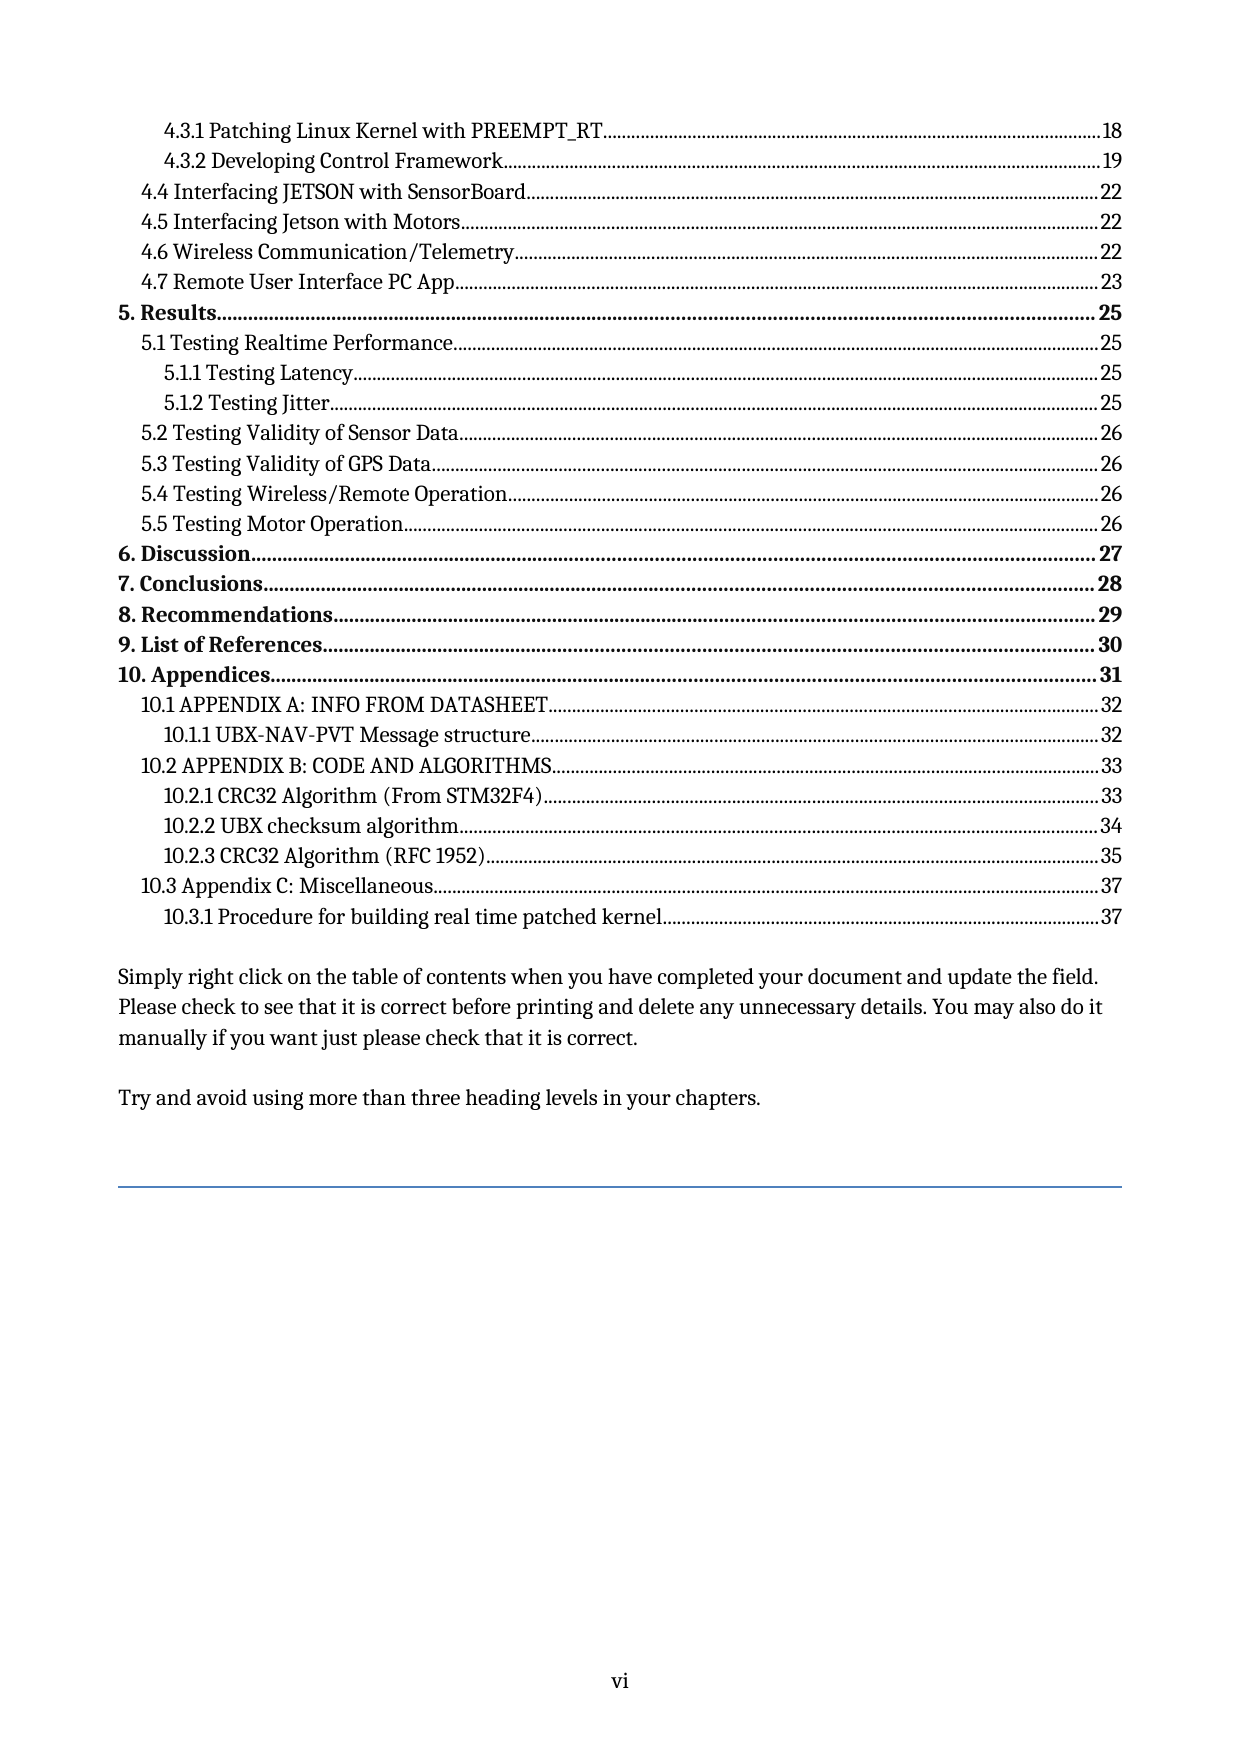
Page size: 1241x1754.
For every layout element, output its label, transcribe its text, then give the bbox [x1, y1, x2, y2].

text 5.1 Testing Realtime Performance. 25 [141, 329, 1122, 356]
text 4.6 Wireless Communication/Telemetry 22 [141, 239, 1122, 265]
text 6. Discussion 27 [118, 541, 1122, 567]
text 10.2.2 UBX checksum algorithm 34 [164, 813, 1122, 839]
text 5.1.2 Testing Jitter 25 [164, 390, 1122, 416]
text 5.2 Testing Validity of Sensor Data 26 [141, 420, 1122, 447]
text 5.5 Testing Motor Operation 26 [141, 511, 1122, 537]
text 4.5 Interfacing Jetson with Motors 22 [141, 209, 1122, 235]
text 4.7 Remote User Interface PC App 23 [141, 269, 1122, 296]
text 10.3 Appendix C: Miscellaneous 37 [141, 873, 1122, 900]
text 10. Appendices 31 [118, 662, 1122, 688]
text 10.3.1 Procedure for building real time patched kernel 37 [164, 903, 1122, 930]
text 4.3.2 Developing Control Framework 19 [164, 148, 1122, 175]
text 10.2.3 CRC32 Algorithm (RFC 1952) 35 [164, 843, 1122, 869]
text 10.2.1 CRC32 Algorithm (From STM32F4) 33 [164, 783, 1122, 809]
text 8. Recommendations 29 [118, 601, 1122, 628]
text 5.1.1 Testing Latency 25 [164, 360, 1122, 386]
text Try and avoid using more than three heading levels in your chapters. [118, 1085, 1122, 1111]
text Simply right click on the table of contents when you have completed your document and update the field. Please check to see that it is correct before printing and delete any unnecessary details. You may also do it manually if you want just please check that it is correct. [118, 964, 1122, 1051]
text 10.2 APPENDIX B: CODE AND ALGORITHMS 33 [141, 752, 1122, 779]
text 10.1 APPENDIX A: INFO FROM DATASHEET 32 [141, 692, 1122, 718]
text 9. List of References 30 [118, 632, 1122, 658]
text 7. Conclusions 28 [118, 571, 1122, 598]
text 10.1.1 UBX-NAV-PVT Message structure 32 [164, 722, 1122, 749]
text 4.4 Interfacing JETSON with SensorBoard 22 [141, 178, 1122, 205]
text 5. Results 25 [118, 299, 1122, 326]
text 5.4 Testing Wireless/Remote Operation 26 [141, 481, 1122, 507]
text 4.3.1 Patching Linux Kernel with PREEMPT_RT 18 [164, 118, 1122, 144]
text 5.3 Testing Validity of GPS Data 26 [141, 450, 1122, 477]
